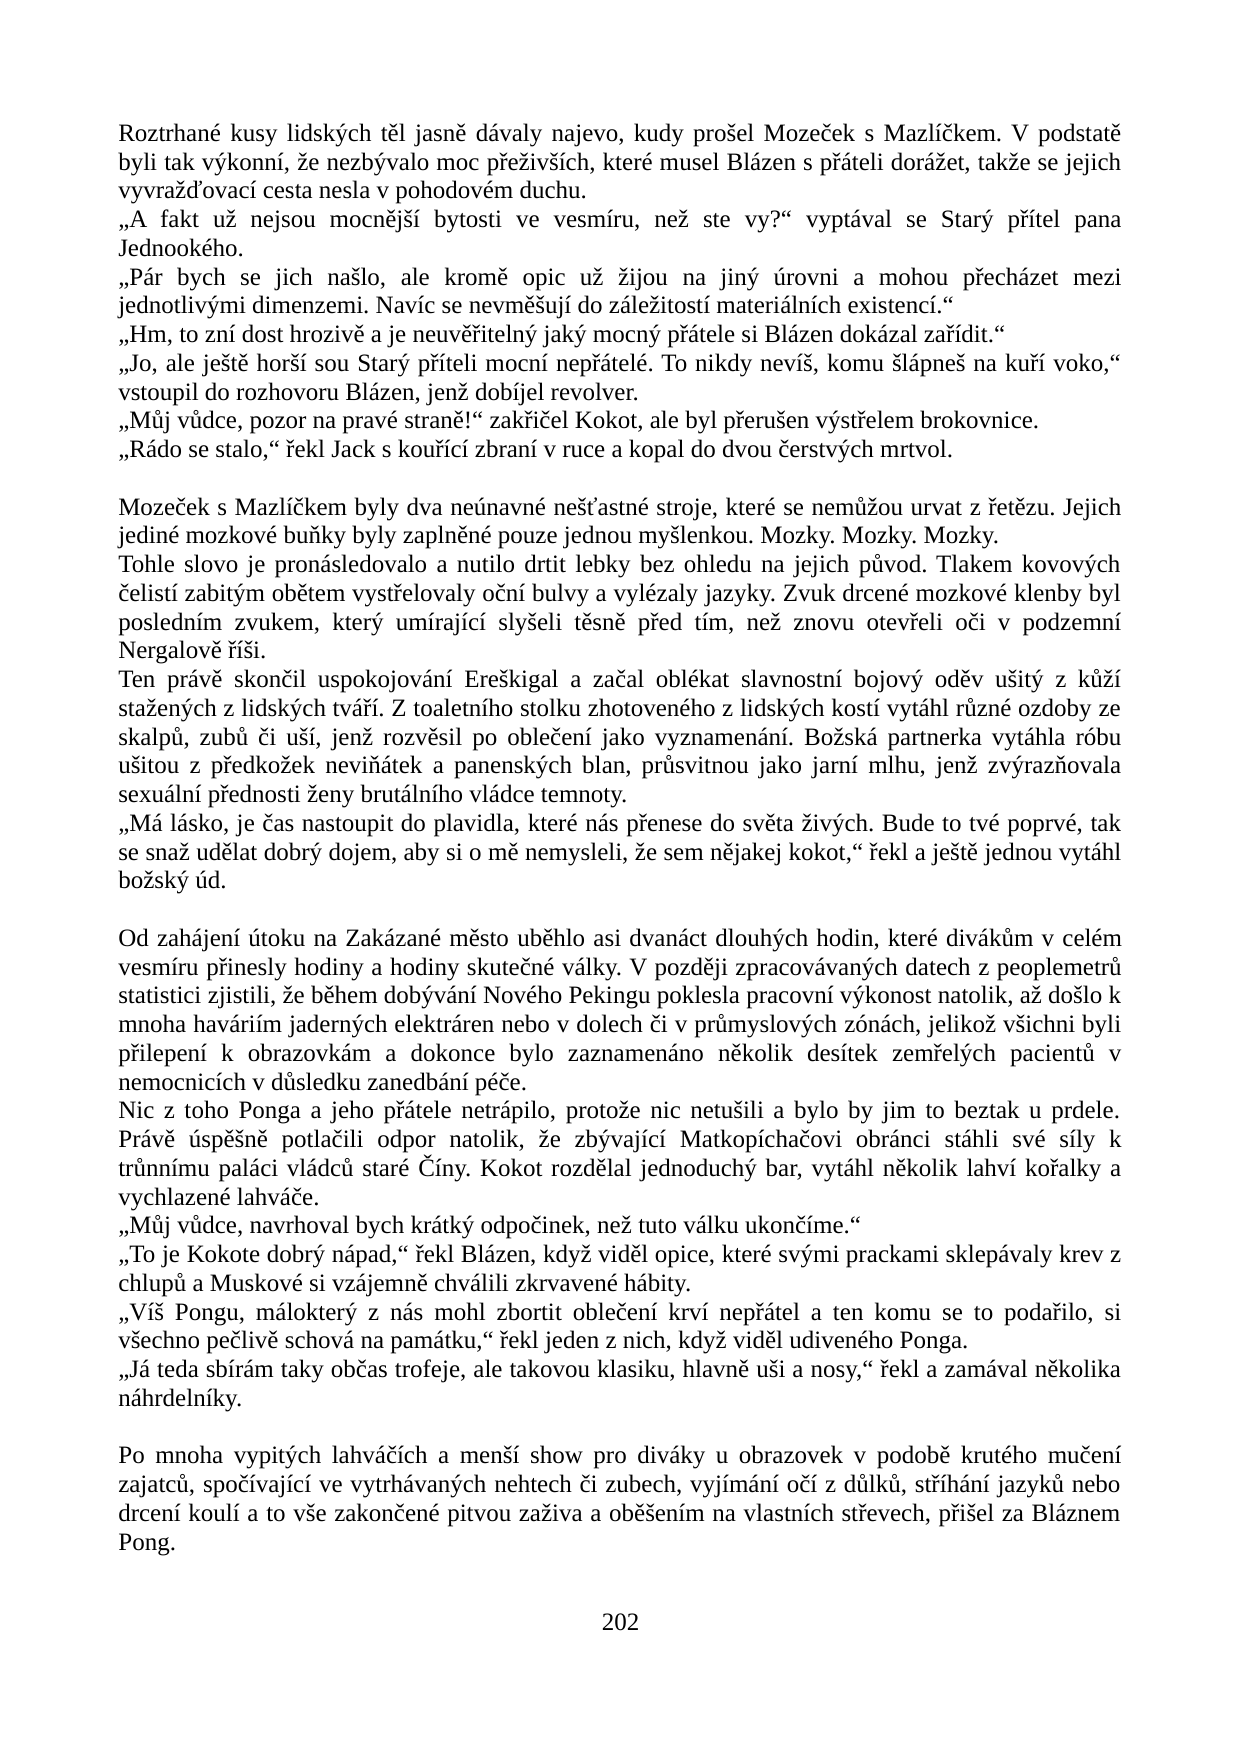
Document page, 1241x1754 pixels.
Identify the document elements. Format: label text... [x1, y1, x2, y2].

text „Jo, ale ještě horší sou Starý příteli mocní nepřátelé. To nikdy nevíš, komu šlápneš na kuří voko,“ vstoupil do rozhovoru Blázen, jenž dobíjel revolver. [118, 348, 1122, 406]
text „Pár bych se jich našlo, ale kromě opic už žijou na jiný úrovni a mohou přecházet mezi jednotlivými dimenzemi. Navíc se nevměšují do záležitostí materiálních existencí.“ [118, 262, 1122, 319]
text „Víš Pongu, málokterý z nás mohl zbortit oblečení krví nepřátel a ten komu se to podařilo, si všechno pečlivě schová na památku,“ řekl jeden z nich, když viděl udiveného Ponga. [118, 1297, 1122, 1354]
text Mozeček s Mazlíčkem byly dva neúnavné nešťastné stroje, které se nemůžou urvat z řetězu. Jejich jediné mozkové buňky byly zaplněné pouze jednou myšlenkou. Mozky. Mozky. Mozky. [118, 492, 1122, 549]
text „Má lásko, je čas nastoupit do plavidla, které nás přenese do světa živých. Bude to tvé poprvé, tak se snaž udělat dobrý dojem, aby si o mě nemysleli, že sem nějakej kokot,“ řekl a ještě jednou vytáhl božský úd. [118, 808, 1122, 894]
text Po mnoha vypitých lahváčích a menší show pro diváky u obrazovek v podobě krutého mučení zajatců, spočívající ve vytrhávaných nehtech či zubech, vyjímání očí z důlků, stříhání jazyků nebo drcení koulí a to vše zakončené pitvou zaživa a oběšením na vlastních střevech, přišel za Bláznem Pong. [118, 1441, 1122, 1556]
text „Můj vůdce, navrhoval bych krátký odpočinek, než tuto válku ukončíme.“ [118, 1211, 1122, 1239]
text „Rádo se stalo,“ řekl Jack s kouřící zbraní v ruce a kopal do dvou čerstvých mrtvol. [118, 434, 1122, 463]
text „To je Kokote dobrý nápad,“ řekl Blázen, když viděl opice, které svými prackami sklepávaly krev z chlupů a Muskové si vzájemně chválili zkrvavené hábity. [118, 1239, 1122, 1297]
text Roztrhané kusy lidských těl jasně dávaly najevo, kudy prošel Mozeček s Mazlíčkem. V podstatě byli tak výkonní, že nezbývalo moc přeživších, které musel Blázen s přáteli dorážet, takže se jejich vyvražďovací cesta nesla v pohodovém duchu. [118, 118, 1122, 204]
text Od zahájení útoku na Zakázané město uběhlo asi dvanáct dlouhých hodin, které divákům v celém vesmíru přinesly hodiny a hodiny skutečné války. V později zpracovávaných datech z peoplemetrů statistici zjistili, že během dobývání Nového Pekingu poklesla pracovní výkonost natolik, až došlo k mnoha haváriím jaderných elektráren nebo v dolech či v průmyslových zónách, jelikož všichni byli přilepení k obrazovkám a dokonce bylo zaznamenáno několik desítek zemřelých pacientů v nemocnicích v důsledku zanedbání péče. [118, 923, 1122, 1096]
text „A fakt už nejsou mocnější bytosti ve vesmíru, než ste vy?“ vyptával se Starý přítel pana Jednookého. [118, 204, 1122, 262]
text „Já teda sbírám taky občas trofeje, ale takovou klasiku, hlavně uši a nosy,“ řekl a zamával několika náhrdelníky. [118, 1354, 1122, 1412]
text Nic z toho Ponga a jeho přátele netrápilo, protože nic netušili a bylo by jim to beztak u prdele. Právě úspěšně potlačili odpor natolik, že zbývající Matkopíchačovi obránci stáhli své síly k trůnnímu paláci vládců staré Číny. Kokot rozdělal jednoduchý bar, vytáhl několik lahví kořalky a vychlazené lahváče. [118, 1096, 1122, 1211]
text „Můj vůdce, pozor na pravé straně!“ zakřičel Kokot, ale byl přerušen výstřelem brokovnice. [118, 406, 1122, 434]
text „Hm, to zní dost hrozivě a je neuvěřitelný jaký mocný přátele si Blázen dokázal zařídit.“ [118, 319, 1122, 348]
text Tohle slovo je pronásledovalo a nutilo drtit lebky bez ohledu na jejich původ. Tlakem kovových čelistí zabitým obětem vystřelovaly oční bulvy a vylézaly jazyky. Zvuk drcené mozkové klenby byl posledním zvukem, který umírající slyšeli těsně před tím, než znovu otevřeli oči v podzemní Nergalově říši. [118, 549, 1122, 664]
text Ten právě skončil uspokojování Ereškigal a začal oblékat slavnostní bojový oděv ušitý z kůží stažených z lidských tváří. Z toaletního stolku zhotoveného z lidských kostí vytáhl různé ozdoby ze skalpů, zubů či uší, jenž rozvěsil po oblečení jako vyznamenání. Božská partnerka vytáhla róbu ušitou z předkožek neviňátek a panenských blan, průsvitnou jako jarní mlhu, jenž zvýrazňovala sexuální přednosti ženy brutálního vládce temnoty. [118, 664, 1122, 808]
